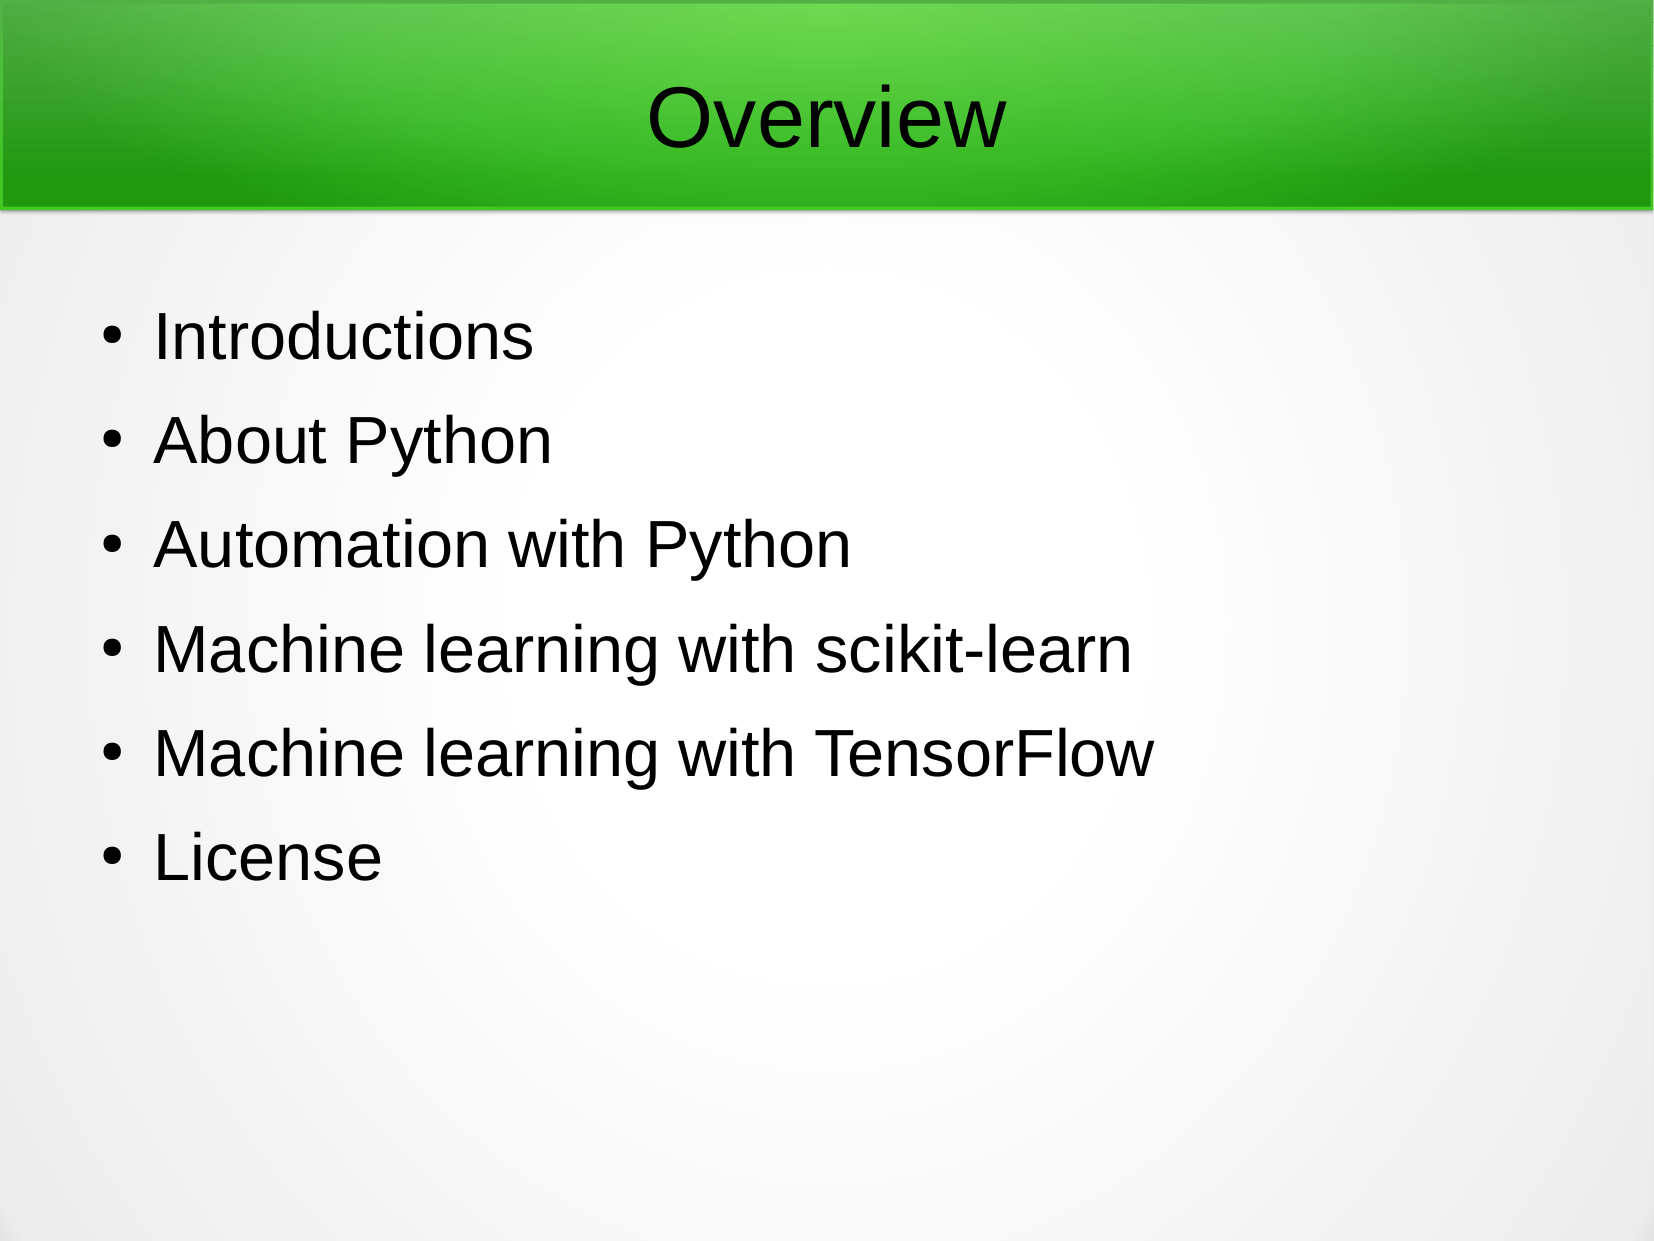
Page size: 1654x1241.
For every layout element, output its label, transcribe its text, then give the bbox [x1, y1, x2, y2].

list Introductions About Python Automation with Python Machine learning with scikit-learn Machine learning with TensorFlow License [82, 299, 1571, 1019]
title Overview [82, 47, 1571, 189]
